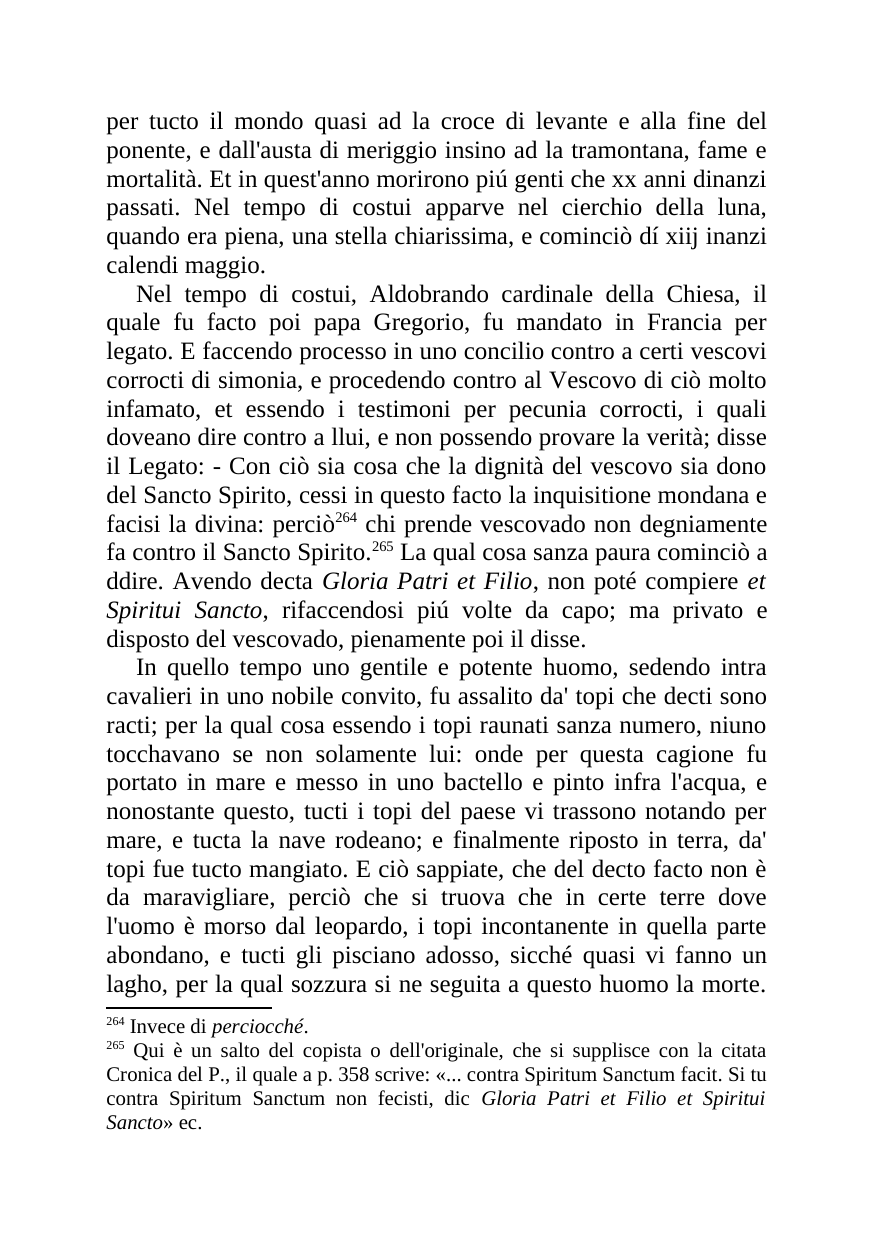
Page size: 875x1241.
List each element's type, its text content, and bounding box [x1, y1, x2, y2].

text In quello tempo uno gentile e potente huomo, sedendo intra cavalieri in uno nobile convito, fu assalito da' topi che decti sono racti; per la qual cosa essendo i topi raunati sanza numero, niuno tocchavano se non solamente lui: onde per questa cagione fu portato in mare e messo in uno bactello e pinto infra l'acqua, e nonostante questo, tucti i topi del paese vi trassono notando per mare, e tucta la nave rodeano; e finalmente riposto in terra, da' topi fue tucto mangiato. E ciò sappiate, che del decto facto non è da maravigliare, perciò che si truova che in certe terre dove l'uomo è morso dal leopardo, i topi incontanente in quella parte abondano, e tucti gli pisciano adosso, sicché quasi vi fanno un lagho, per la qual sozzura si ne seguita a questo huomo la morte. [106, 652, 768, 997]
text Qui è un salto del copista o dell'originale, che si supplisce con la citata Cronica del P., il quale a p. 358 scrive: «... contra Spiritum Sanctum facit. Si tu contra Spiritum Sanctum non fecisti, dic Gloria Patri et Filio et Spiritui Sancto» ec. [106, 1038, 768, 1134]
text Nel tempo di costui, Aldobrando cardinale della Chiesa, il quale fu facto poi papa Gregorio, fu mandato in Francia per legato. E faccendo processo in uno concilio contro a certi vescovi corrocti di simonia, e procedendo contro al Vescovo di ciò molto infamato, et essendo i testimoni per pecunia corrocti, i quali doveano dire contro a llui, e non possendo provare la verità; disse il Legato: - Con ciò sia cosa che la dignità del vescovo sia dono del Sancto Spirito, cessi in questo facto la inquisitione mondana e facisi la divina: perciò chi prende vescovado non degniamente fa contro il Sancto Spirito. La qual cosa sanza paura cominciò a ddire. Avendo decta Gloria Patri et Filio, non poté compiere et Spiritui Sancto, rifaccendosi piú volte da capo; ma privato e disposto del vescovado, pienamente poi il disse. [106, 279, 768, 652]
text Invece di perciocché. [106, 1014, 768, 1038]
text per tucto il mondo quasi ad la croce di levante e alla fine del ponente, e dall'austa di meriggio insino ad la tramontana, fame e mortalità. Et in quest'anno morirono piú genti che xx anni dinanzi passati. Nel tempo di costui apparve nel cierchio della luna, quando era piena, una stella chiarissima, e cominciò dí xiij inanzi calendi maggio. [106, 106, 768, 279]
